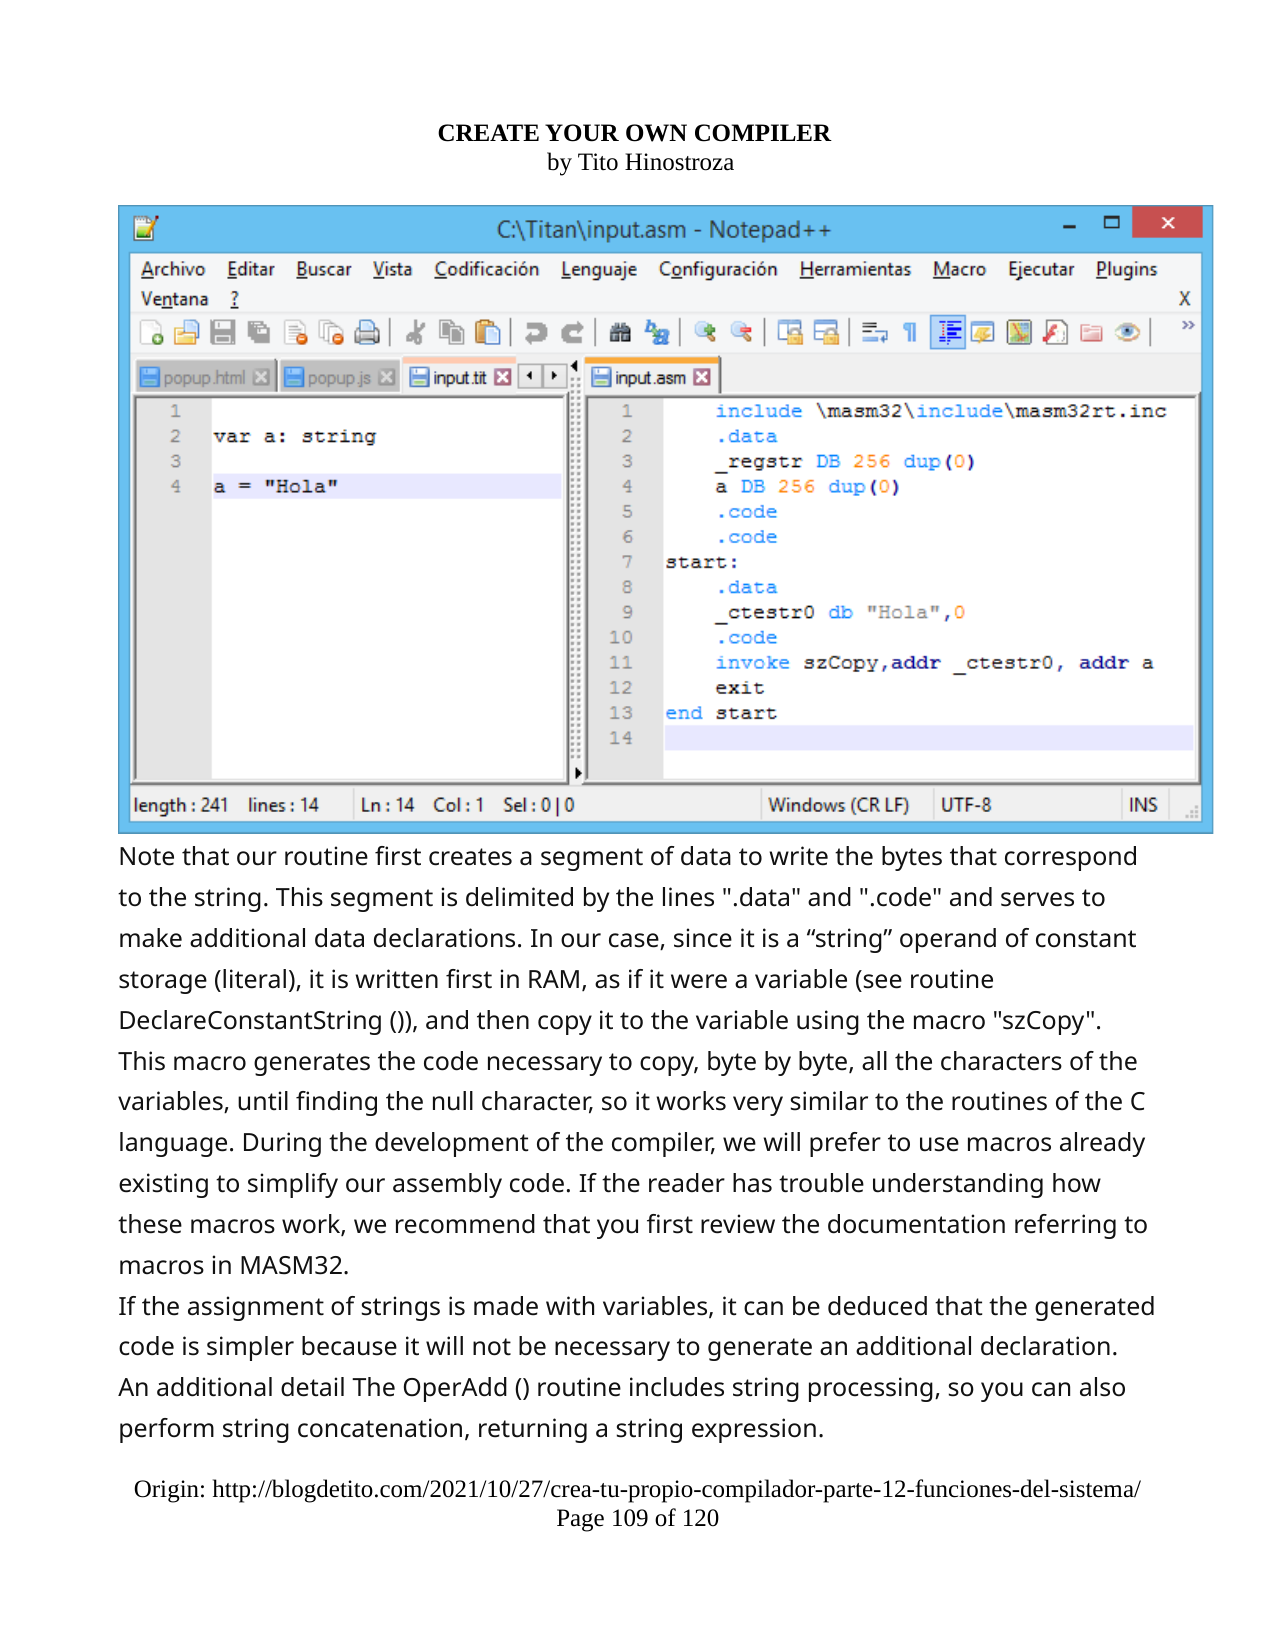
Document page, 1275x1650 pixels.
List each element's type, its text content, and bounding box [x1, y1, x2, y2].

text If the assignment of strings is made with variables, it can be deduced that the generated code is simpler because it will not be necessary to generate an additional declaration. [118, 1288, 1157, 1363]
picture [118, 205, 1214, 834]
text An additional detail The OperAdd () routine includes string processing, so you can also perform string concatenation, returning a string expression. [118, 1370, 1157, 1445]
text This macro generates the code necessary to copy, byte by byte, all the characters of the variables, until finding the null character, so it works very similar to the routines of the C language. During the development of the compiler, we will prefer to use macros already existing to simplify our assembly code. If the reader has trouble understanding how these macros work, we recommend that you first review the documentation referring to macros in MASM32. [118, 1043, 1157, 1281]
text Note that our routine first creates a segment of data to write the bytes that correspond to the string. This segment is delimited by the lines ".data" and ".code" and serves to make additional data declarations. In our case, since it is a “string” operand of constant storage (literal), it is written first in RAM, as if it were a variable (see routine DeclareConstantString ()), and then copy it to the variable using the macro "szCopy". [118, 839, 1157, 1036]
